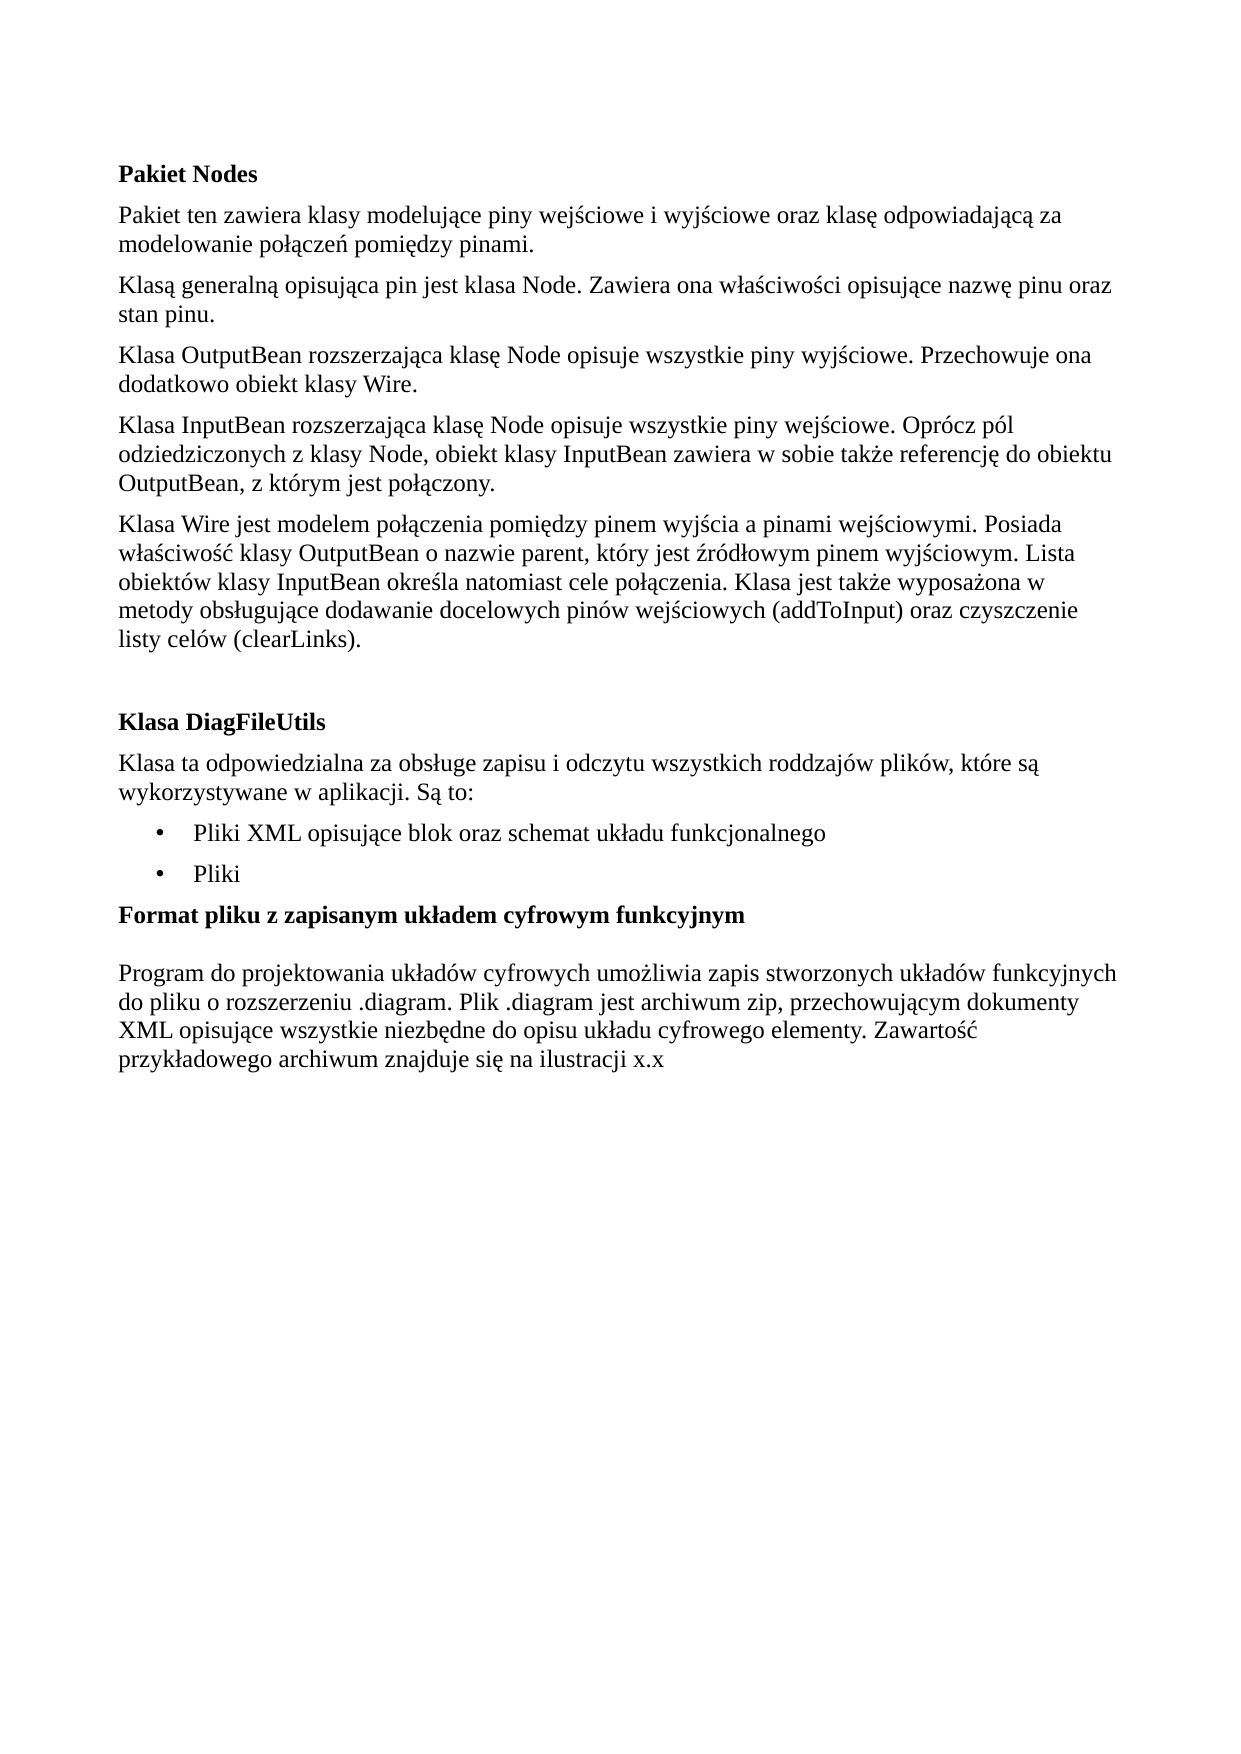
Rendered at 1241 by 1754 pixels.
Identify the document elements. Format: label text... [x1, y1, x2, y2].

text Klasa DiagFileUtils [118, 707, 1122, 736]
list Pliki XML opisujące blok oraz schemat układu funkcjonalnego [156, 818, 1122, 847]
text Klasa ta odpowiedzialna za obsługe zapisu i odczytu wszystkich roddzajów plików, które są wykorzystywane w aplikacji. Są to: [118, 748, 1122, 806]
text Klasa OutputBean rozszerzająca klasę Node opisuje wszystkie piny wyjściowe. Przechowuje ona dodatkowo obiekt klasy Wire. [118, 341, 1122, 398]
text Klasą generalną opisująca pin jest klasa Node. Zawiera ona właściwości opisujące nazwę pinu oraz stan pinu. [118, 271, 1122, 328]
list Pliki [156, 859, 1122, 888]
text Klasa InputBean rozszerzająca klasę Node opisuje wszystkie piny wejściowe. Oprócz pól odziedziczonych z klasy Node, obiekt klasy InputBean zawiera w sobie także referencję do obiektu OutputBean, z którym jest połączony. [118, 411, 1122, 497]
text Format pliku z zapisanym układem cyfrowym funkcyjnym [118, 901, 1122, 929]
text Program do projektowania układów cyfrowych umożliwia zapis stworzonych układów funkcyjnych do pliku o rozszerzeniu .diagram. Plik .diagram jest archiwum zip, przechowującym dokumenty XML opisujące wszystkie niezbędne do opisu układu cyfrowego elementy. Zawartość przykładowego archiwum znajduje się na ilustracji x.x [118, 958, 1122, 1073]
text Klasa Wire jest modelem połączenia pomiędzy pinem wyjścia a pinami wejściowymi. Posiada właściwość klasy OutputBean o nazwie parent, który jest źródłowym pinem wyjściowym. Lista obiektów klasy InputBean określa natomiast cele połączenia. Klasa jest także wyposażona w metody obsługujące dodawanie docelowych pinów wejściowych (addToInput) oraz czyszczenie listy celów (clearLinks). [118, 509, 1122, 653]
text Pakiet ten zawiera klasy modelujące piny wejściowe i wyjściowe oraz klasę odpowiadającą za modelowanie połączeń pomiędzy pinami. [118, 201, 1122, 258]
text Pakiet Nodes [118, 159, 1122, 188]
